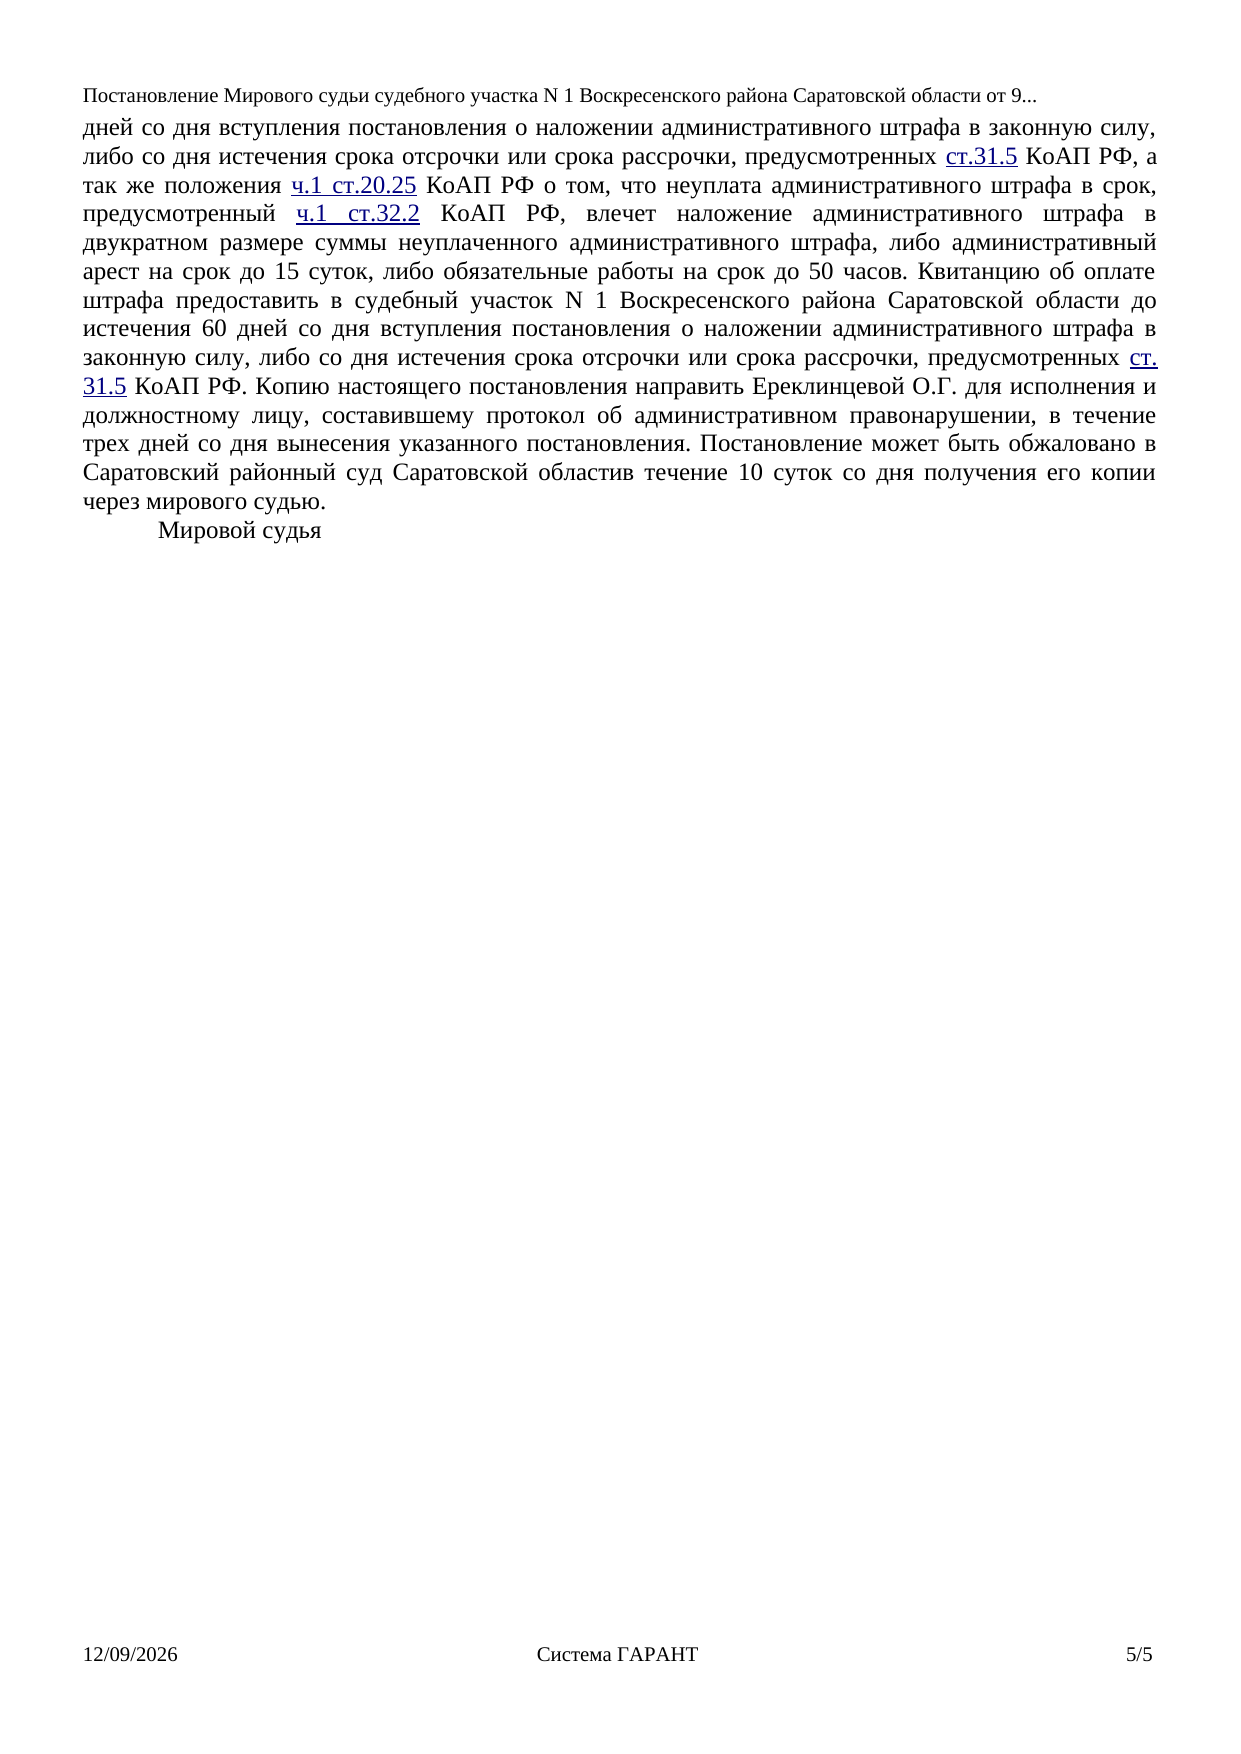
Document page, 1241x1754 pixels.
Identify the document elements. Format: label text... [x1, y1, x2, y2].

text дней со дня вступления постановления о наложении административного штрафа в законную силу, либо со дня истечения срока отсрочки или срока рассрочки, предусмотренных ст.31.5 КоАП РФ, а так же положения ч.1 ст.20.25 КоАП РФ о том, что неуплата административного штрафа в срок, предусмотренный ч.1 ст.32.2 КоАП РФ, влечет наложение административного штрафа в двукратном размере суммы неуплаченного административного штрафа, либо административный арест на срок до 15 суток, либо обязательные работы на срок до 50 часов. Квитанцию об оплате штрафа предоставить в судебный участок N 1 Воскресенского района Саратовской области до истечения 60 дней со дня вступления постановления о наложении административного штрафа в законную силу, либо со дня истечения срока отсрочки или срока рассрочки, предусмотренных ст. 31.5 КоАП РФ. Копию настоящего постановления направить Ереклинцевой О.Г. для исполнения и должностному лицу, составившему протокол об административном правонарушении, в течение трех дней со дня вынесения указанного постановления. Постановление может быть обжаловано в Саратовский районный суд Саратовской областив течение 10 суток со дня получения его копии через мирового судью. [83, 112, 1157, 515]
text Мировой судья [83, 515, 1157, 543]
